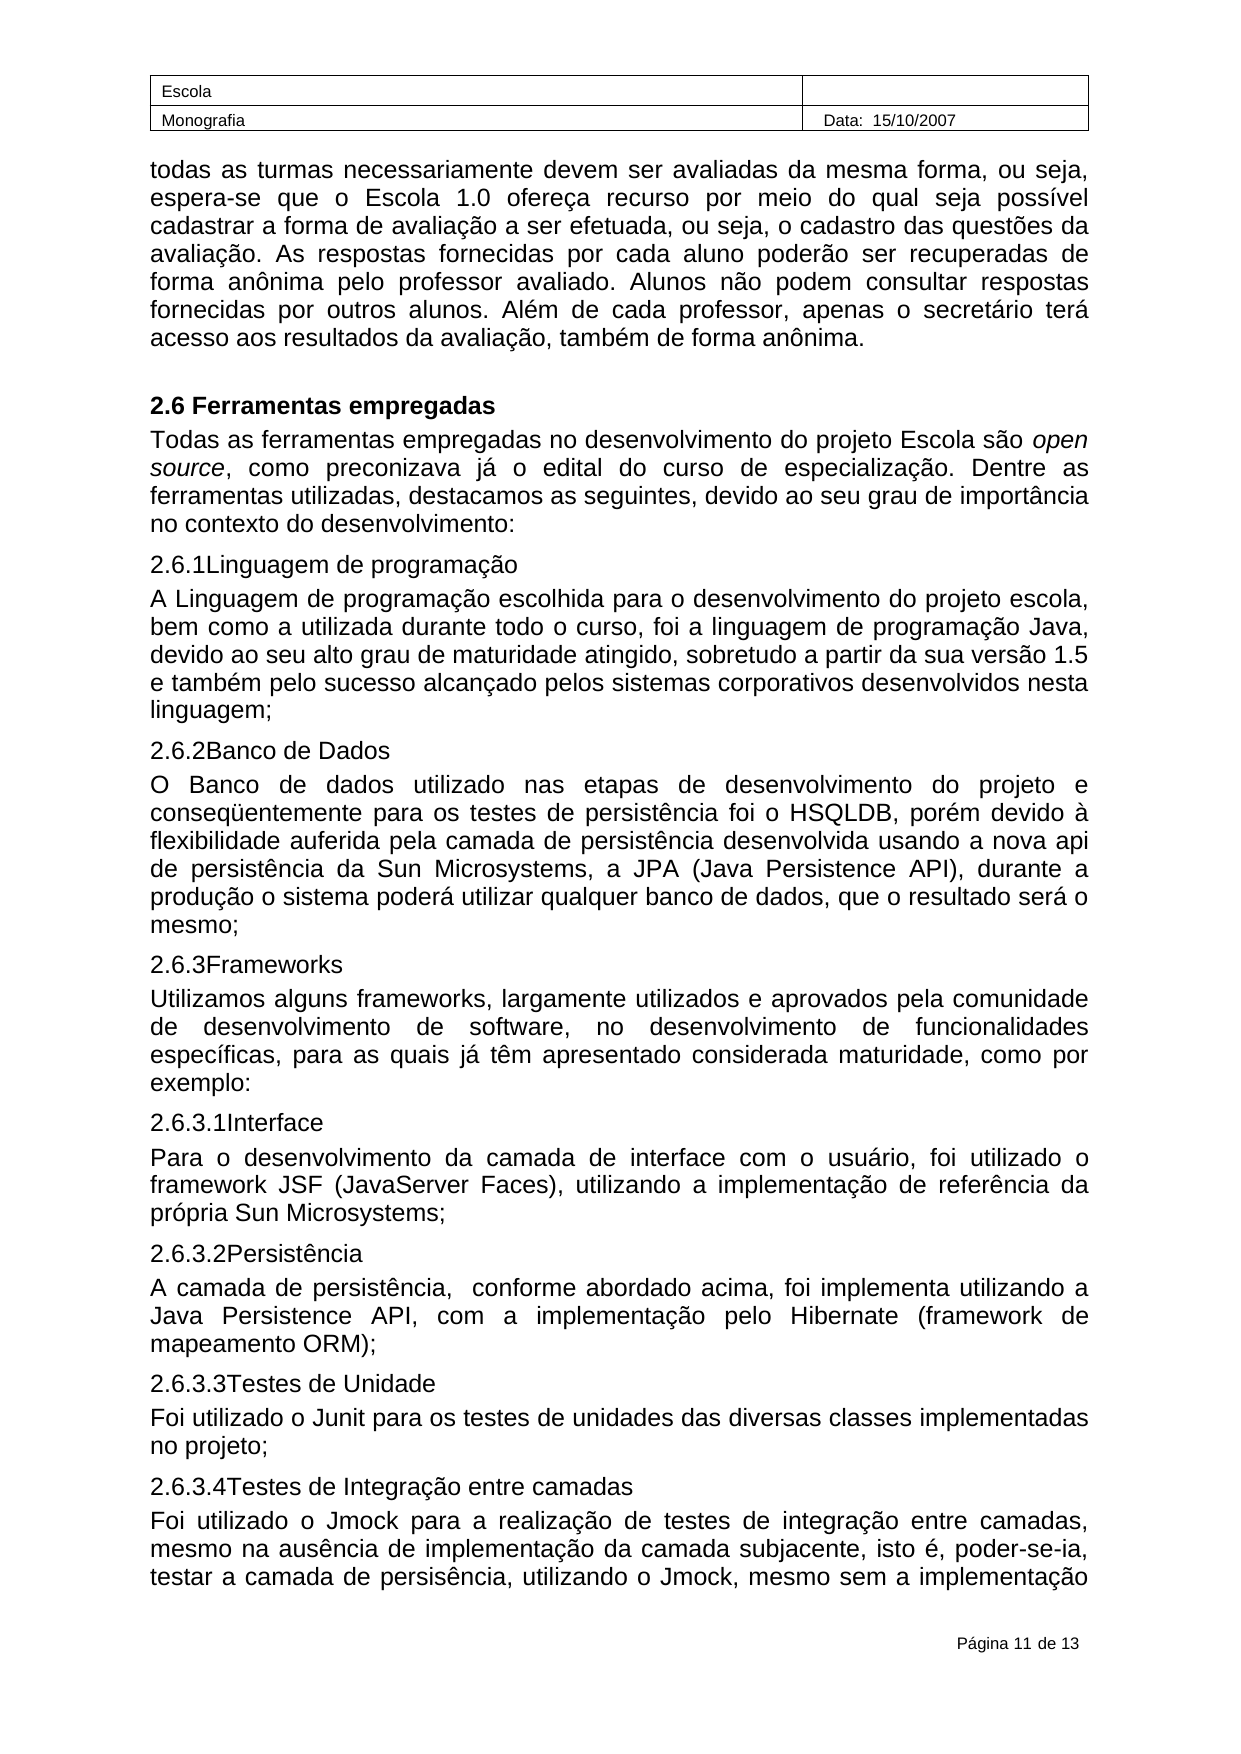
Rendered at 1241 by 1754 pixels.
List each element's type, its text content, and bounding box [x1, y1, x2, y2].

subtitle Linguagem de programação [150, 550, 1090, 578]
text Foi utilizado o Jmock para a realização de testes de integração entre camadas, mesmo na ausência de implementação da camada subjacente, isto é, poder-se-ia, testar a camada de persisência, utilizando o Jmock, mesmo sem a implementação [150, 1507, 1090, 1590]
subtitle Interface [150, 1109, 1090, 1137]
text Para o desenvolvimento da camada de interface com o usuário, foi utilizado o framework JSF (JavaServer Faces), utilizando a implementação de referência da própria Sun Microsystems; [150, 1143, 1090, 1227]
subtitle Persistência [150, 1239, 1090, 1267]
text Todas as ferramentas empregadas no desenvolvimento do projeto Escola são open source, como preconizava já o edital do curso de especialização. Dentre as ferramentas utilizadas, destacamos as seguintes, devido ao seu grau de importância no contexto do desenvolvimento: [150, 426, 1090, 538]
text todas as turmas necessariamente devem ser avaliadas da mesma forma, ou seja, espera-se que o Escola 1.0 ofereça recurso por meio do qual seja possível cadastrar a forma de avaliação a ser efetuada, ou seja, o cadastro das questões da avaliação. As respostas fornecidas por cada aluno poderão ser recuperadas de forma anônima pelo professor avaliado. Alunos não podem consultar respostas fornecidas por outros alunos. Além de cada professor, apenas o secretário terá acesso aos resultados da avaliação, também de forma anônima. [150, 156, 1090, 352]
text Foi utilizado o Junit para os testes de unidades das diversas classes implementadas no projeto; [150, 1404, 1090, 1460]
text A Linguagem de programação escolhida para o desenvolvimento do projeto escola, bem como a utilizada durante todo o curso, foi a linguagem de programação Java, devido ao seu alto grau de maturidade atingido, sobretudo a partir da sua versão 1.5 e também pelo sucesso alcançado pelos sistemas corporativos desenvolvidos nesta linguagem; [150, 584, 1090, 724]
subtitle Banco de Dados [150, 737, 1090, 764]
text Utilizamos alguns frameworks, largamente utilizados e aprovados pela comunidade de desenvolvimento de software, no desenvolvimento de funcionalidades específicas, para as quais já têm apresentado considerada maturidade, como por exemplo: [150, 985, 1090, 1097]
subtitle Frameworks [150, 951, 1090, 979]
subtitle Ferramentas empregadas [150, 392, 1090, 420]
text A camada de persistência, conforme abordado acima, foi implementa utilizando a Java Persistence API, com a implementação pelo Hibernate (framework de mapeamento ORM); [150, 1274, 1090, 1357]
subtitle Testes de Unidade [150, 1370, 1090, 1398]
text O Banco de dados utilizado nas etapas de desenvolvimento do projeto e conseqüentemente para os testes de persistência foi o HSQLDB, porém devido à flexibilidade auferida pela camada de persistência desenvolvida usando a nova api de persistência da Sun Microsystems, a JPA (Java Persistence API), durante a produção o sistema poderá utilizar qualquer banco de dados, que o resultado será o mesmo; [150, 771, 1090, 938]
subtitle Testes de Integração entre camadas [150, 1472, 1090, 1500]
